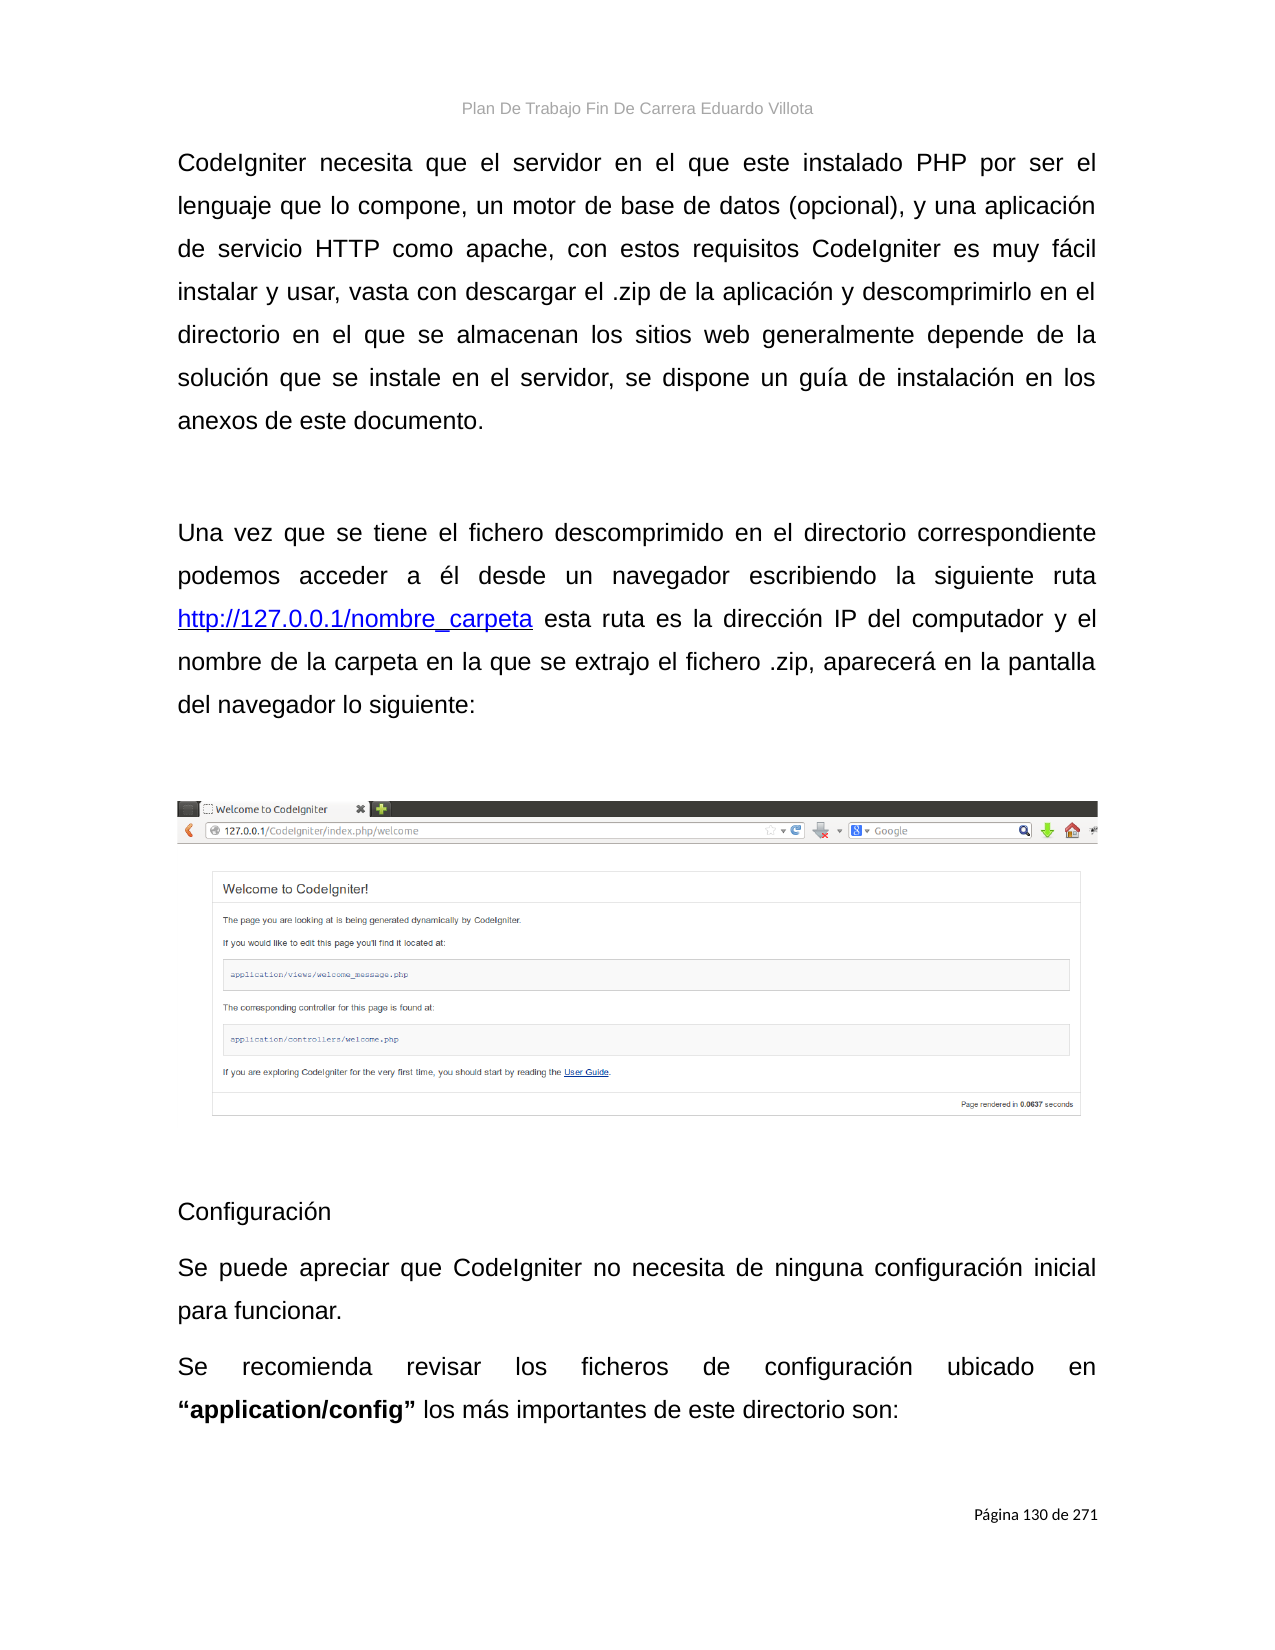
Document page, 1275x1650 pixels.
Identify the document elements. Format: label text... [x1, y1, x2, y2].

text Se recomienda revisar los ficheros de configuración ubicado en “application/config” los más importantes de este directorio son: [177, 1352, 1098, 1424]
text CodeIgniter necesita que el servidor en el que este instalado PHP por ser el lenguaje que lo compone, un motor de base de datos (opcional), y una aplicación de servicio HTTP como apache, con estos requisitos CodeIgniter es muy fácil instalar y usar, vasta con descargar el .zip de la aplicación y descomprimirlo en el directorio en el que se almacenan los sitios web generalmente depende de la solución que se instale en el servidor, se dispone un guía de instalación en los anexos de este documento. [177, 148, 1098, 435]
picture [177, 801, 1098, 1128]
text Una vez que se tiene el fichero descomprimido en el directorio correspondiente podemos acceder a él desde un navegador escribiendo la siguiente ruta http://127.0.0.1/nombre_carpeta esta ruta es la dirección IP del computador y el nombre de la carpeta en la que se extrajo el fichero .zip, aparecerá en la pantalla del navegador lo siguiente: [177, 518, 1098, 719]
text Se puede apreciar que CodeIgniter no necesita de ninguna configuración inicial para funcionar. [177, 1253, 1098, 1325]
text Configuración [177, 1197, 1098, 1226]
